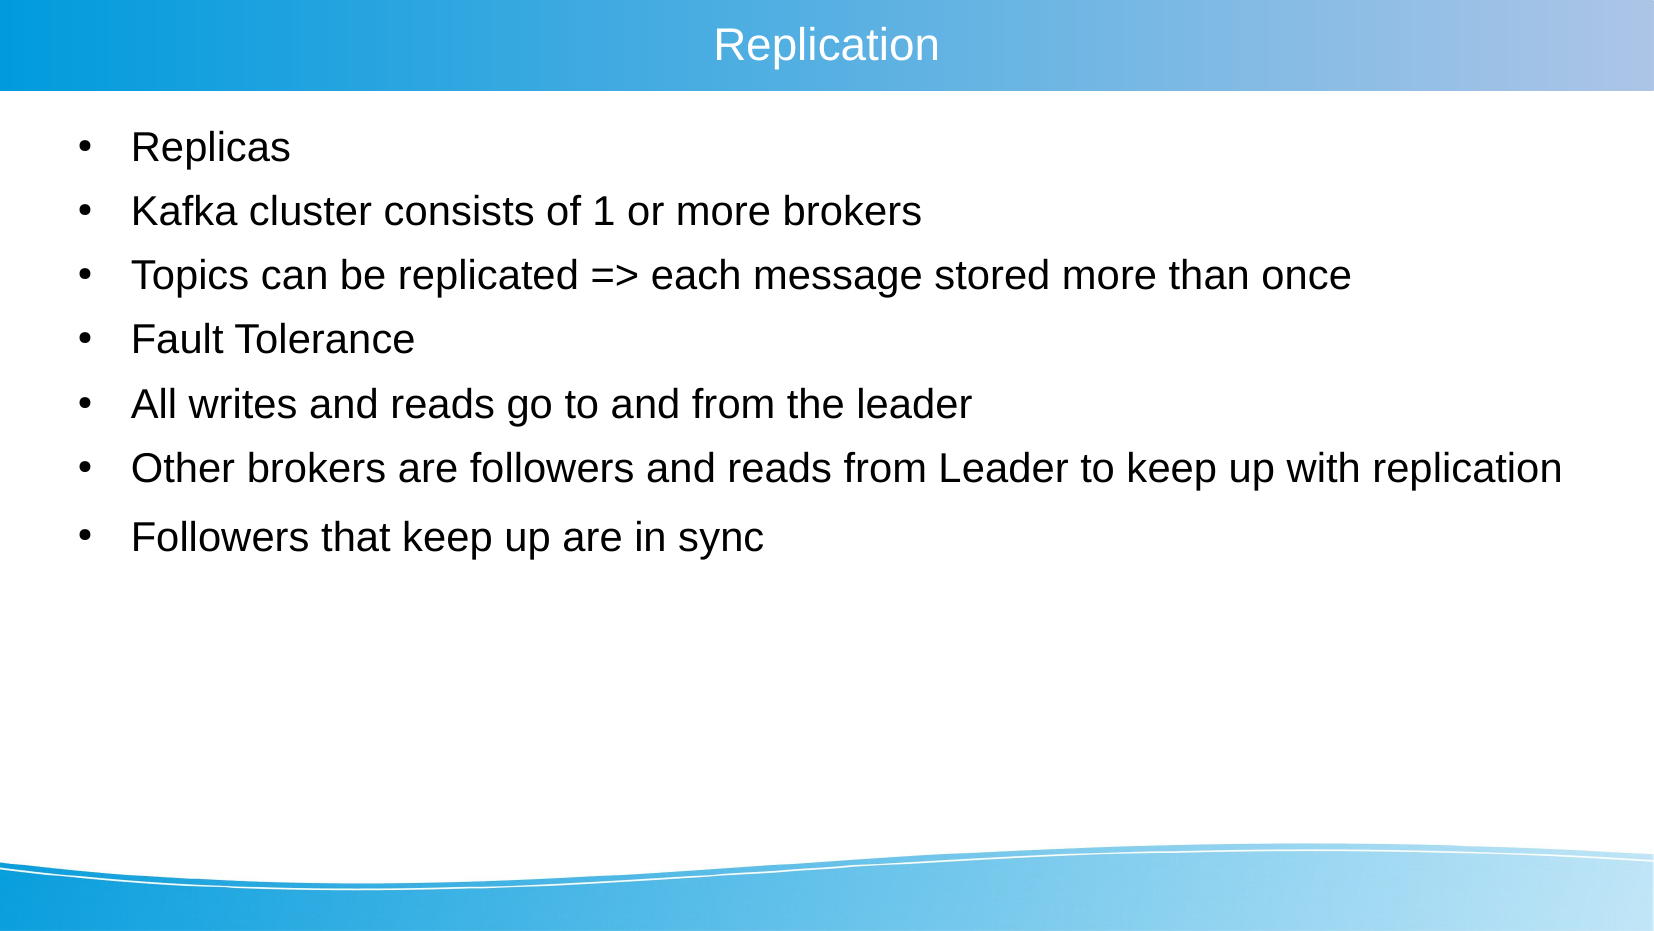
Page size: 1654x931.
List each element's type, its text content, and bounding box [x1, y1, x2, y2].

picture [0, 843, 1654, 931]
list Replicas Kafka cluster consists of 1 or more brokers Topics can be replicated => each message stored more than once Fault Tolerance All writes and reads go to and from the leader Other brokers are followers and reads from Leader to keep up with replication Followers that keep up are in sync [60, 123, 1591, 833]
title Replication [82, 5, 1571, 85]
